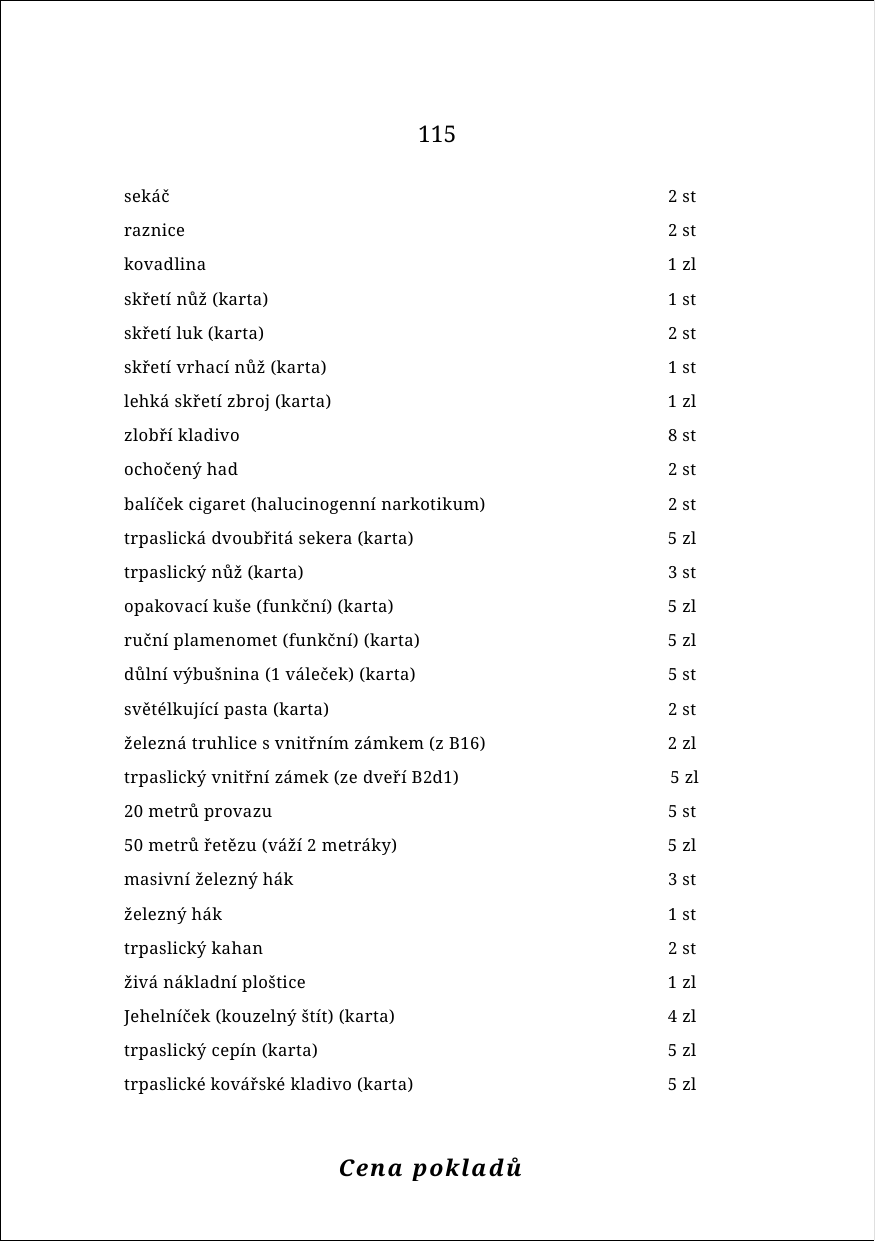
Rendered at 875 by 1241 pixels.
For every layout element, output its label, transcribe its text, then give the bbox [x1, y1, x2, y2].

table_cell ochočený had [118, 452, 608, 486]
table_cell 1 st [608, 281, 756, 316]
table_cell živá nákladní ploštice [118, 965, 608, 999]
table_cell 4 zl [608, 999, 756, 1033]
table_cell 1 st [608, 350, 756, 384]
table_cell 2 st [608, 316, 756, 350]
table_cell zlobří kladivo [118, 418, 608, 452]
table_cell 5 st [608, 657, 756, 691]
table_cell raznice [118, 213, 608, 247]
table_cell 20 metrů provazu [118, 794, 608, 828]
table_cell trpaslický nůž (karta) [118, 555, 608, 589]
table_cell 5 zl [608, 760, 756, 794]
table_cell železná truhlice s vnitřním zámkem (z B16) [118, 726, 608, 760]
table_cell 3 st [608, 555, 756, 589]
table_cell Jehelníček (kouzelný štít) (karta) [118, 999, 608, 1033]
table_cell ruční plamenomet (funkční) (karta) [118, 623, 608, 657]
table_cell 5 zl [608, 589, 756, 623]
table_cell 2 st [608, 179, 756, 213]
table_cell 3 st [608, 862, 756, 896]
table_cell 2 st [608, 452, 756, 486]
table_cell trpaslická dvoubřitá sekera (karta) [118, 521, 608, 555]
table_cell 5 st [608, 794, 756, 828]
table_cell trpaslický cepín (karta) [118, 1033, 608, 1067]
table_cell železný hák [118, 896, 608, 931]
table_cell balíček cigaret (halucinogenní narkotikum) [118, 486, 608, 521]
table_cell 50 metrů řetězu (váží 2 metráky) [118, 828, 608, 862]
table_cell trpaslický vnitřní zámek (ze dveří B2d1) [118, 760, 608, 794]
table_cell světélkující pasta (karta) [118, 691, 608, 726]
table_cell 2 st [608, 213, 756, 247]
table_cell 2 zl [608, 726, 756, 760]
table_cell skřetí vrhací nůž (karta) [118, 350, 608, 384]
table_cell 2 st [608, 931, 756, 965]
table_cell lehká skřetí zbroj (karta) [118, 384, 608, 418]
table_cell sekáč [118, 179, 608, 213]
table_cell masivní železný hák [118, 862, 608, 896]
table_cell 2 st [608, 691, 756, 726]
table_cell skřetí nůž (karta) [118, 281, 608, 316]
table_cell trpaslické kovářské kladivo (karta) [118, 1067, 608, 1101]
table_cell 5 zl [608, 521, 756, 555]
table_cell opakovací kuše (funkční) (karta) [118, 589, 608, 623]
table_cell 2 st [608, 486, 756, 521]
table_cell trpaslický kahan [118, 931, 608, 965]
table_cell 8 st [608, 418, 756, 452]
table_cell kovadlina [118, 247, 608, 281]
table_cell důlní výbušnina (1 váleček) (karta) [118, 657, 608, 691]
table_cell 1 zl [608, 247, 756, 281]
table_cell 1 zl [608, 965, 756, 999]
table_cell 5 zl [608, 1033, 756, 1067]
table_cell 5 zl [608, 1067, 756, 1101]
table_cell 5 zl [608, 828, 756, 862]
table_cell 1 zl [608, 384, 756, 418]
table_cell skřetí luk (karta) [118, 316, 608, 350]
table_cell 5 zl [608, 623, 756, 657]
table_cell 1 st [608, 896, 756, 931]
